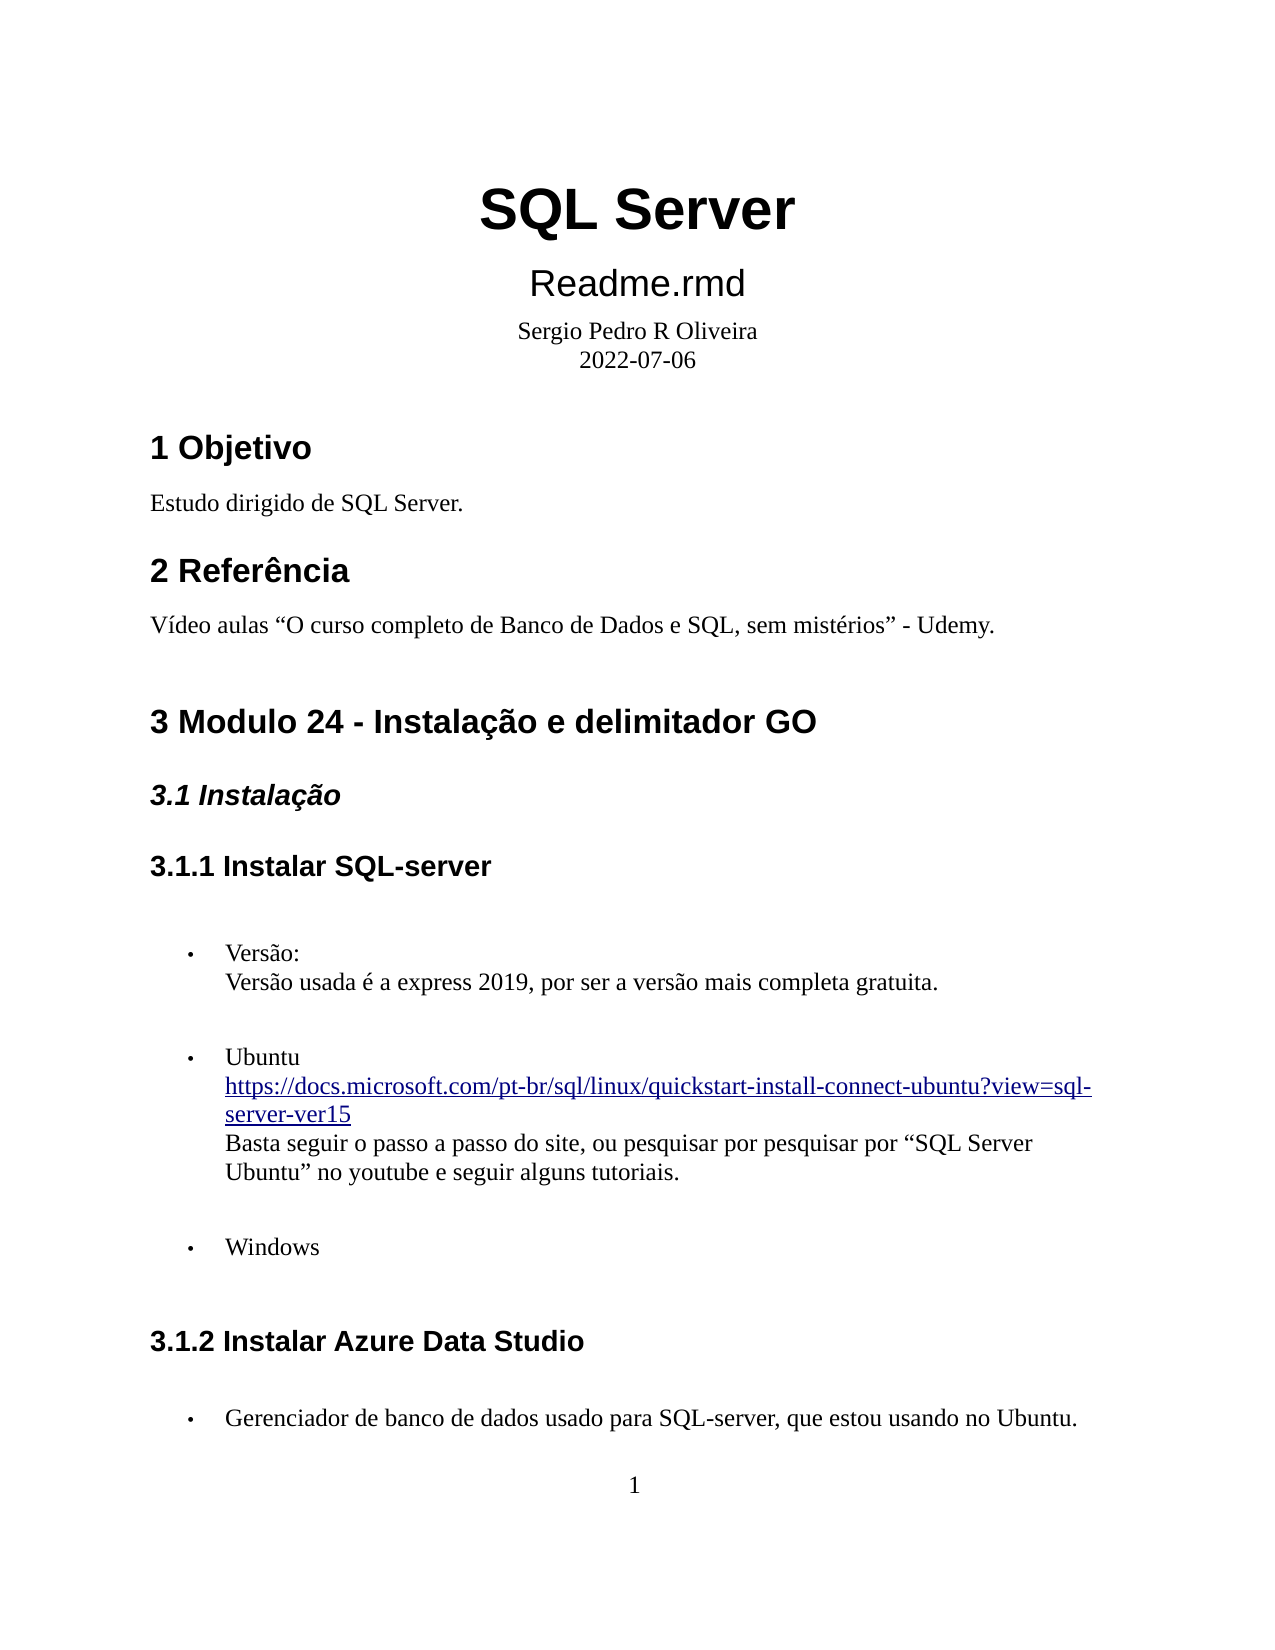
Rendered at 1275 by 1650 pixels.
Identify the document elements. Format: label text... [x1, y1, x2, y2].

text Estudo dirigido de SQL Server. [150, 488, 1125, 517]
text Vídeo aulas “O curso completo de Banco de Dados e SQL, sem mistérios” - Udemy. [150, 611, 1125, 639]
subtitle 3.1.1 Instalar SQL-server [150, 849, 1125, 916]
text Sergio Pedro R Oliveira [150, 316, 1125, 345]
list Gerenciador de banco de dados usado para SQL-server, que estou usando no Ubuntu. [187, 1403, 1125, 1432]
title SQL Server [150, 175, 1125, 242]
subtitle 3 Modulo 24 - Instalação e delimitador GO [150, 702, 1125, 741]
subtitle 3.1.2 Instalar Azure Data Studio [150, 1324, 1125, 1391]
list Versão: Versão usada é a express 2019, por ser a versão mais completa gratuita. [187, 938, 1125, 1024]
subtitle 3.1 Instalação [150, 778, 1125, 812]
subtitle 2 Referência [150, 551, 1125, 589]
list Ubuntu https://docs.microsoft.com/pt-br/sql/linux/quickstart-install-connect-ubuntu?view=sql-server-ver15 Basta seguir o passo a passo do site, ou pesquisar por pesquisar por “SQL Server Ubuntu” no youtube e seguir alguns tutoriais. [187, 1042, 1125, 1214]
subtitle Readme.rmd [150, 261, 1125, 304]
subtitle 1 Objetivo [150, 428, 1125, 466]
list Windows [187, 1232, 1125, 1290]
text 2022-07-06 [150, 345, 1125, 374]
